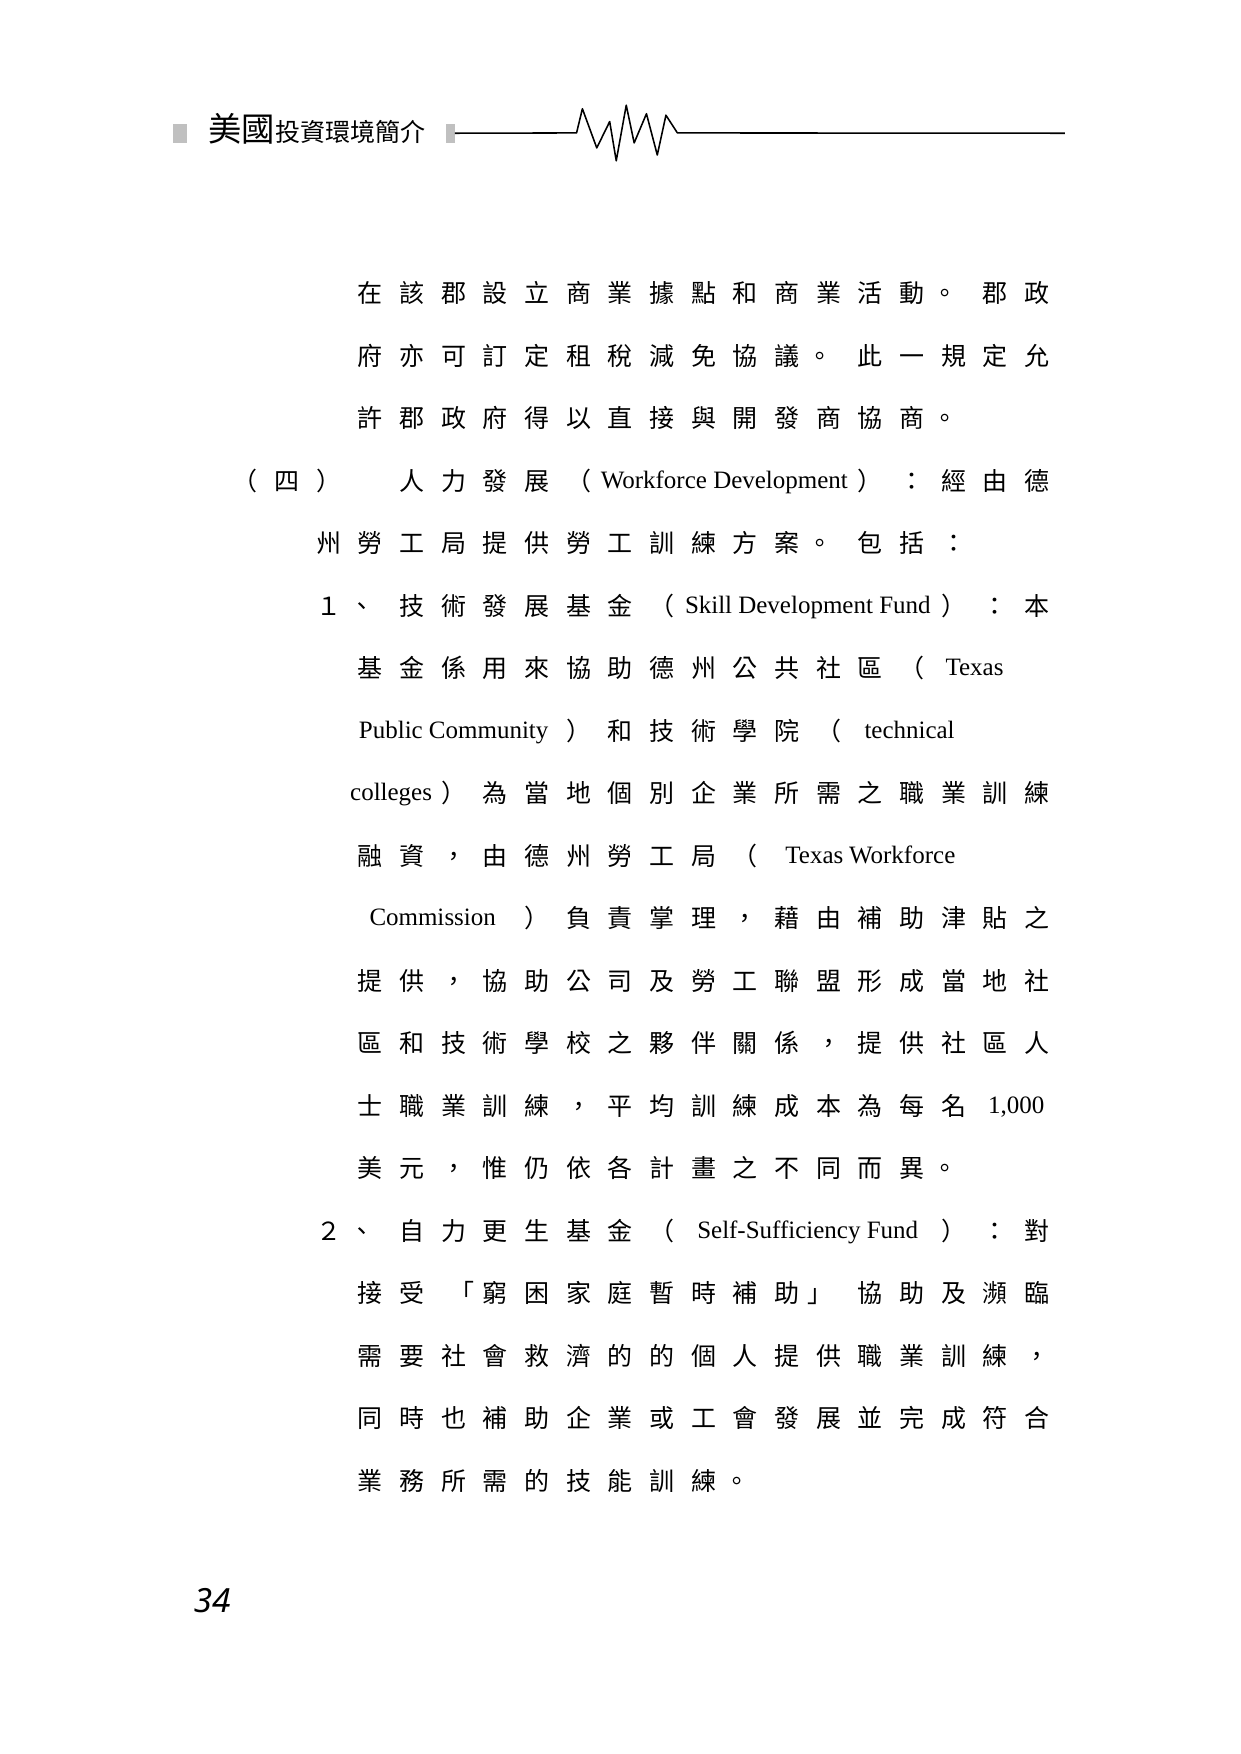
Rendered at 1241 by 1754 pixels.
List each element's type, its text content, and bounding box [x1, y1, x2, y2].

text ２、自力更生基金（Self-Sufficiency Fund）：對接受「窮困家庭暫時補助」協助及瀕臨需要社會救濟的的個人提供職業訓練，同時也補助企業或工會發展並完成符合業務所需的技能訓練。 [281, 1188, 1058, 1500]
text １、技術發展基金（Skill Development Fund）：本基金係用來協助德州公共社區（Texas Public Community）和技術學院（technical colleges）為當地個別企業所需之職業訓練融資，由德州勞工局（Texas Workforce Commission）負責掌理，藉由補助津貼之提供，協助公司及勞工聯盟形成當地社區和技術學校之夥伴關係，提供社區人士職業訓練，平均訓練成本為每名1,000美元，惟仍依各計畫之不同而異。 [281, 563, 1058, 1188]
text 在該郡設立商業據點和商業活動。郡政府亦可訂定租稅減免協議。此一規定允許郡政府得以直接與開發商協商。 [281, 250, 1058, 438]
text （四） 人力發展（Workforce Development）：經由德州勞工局提供勞工訓練方案。包括： [207, 438, 1058, 563]
